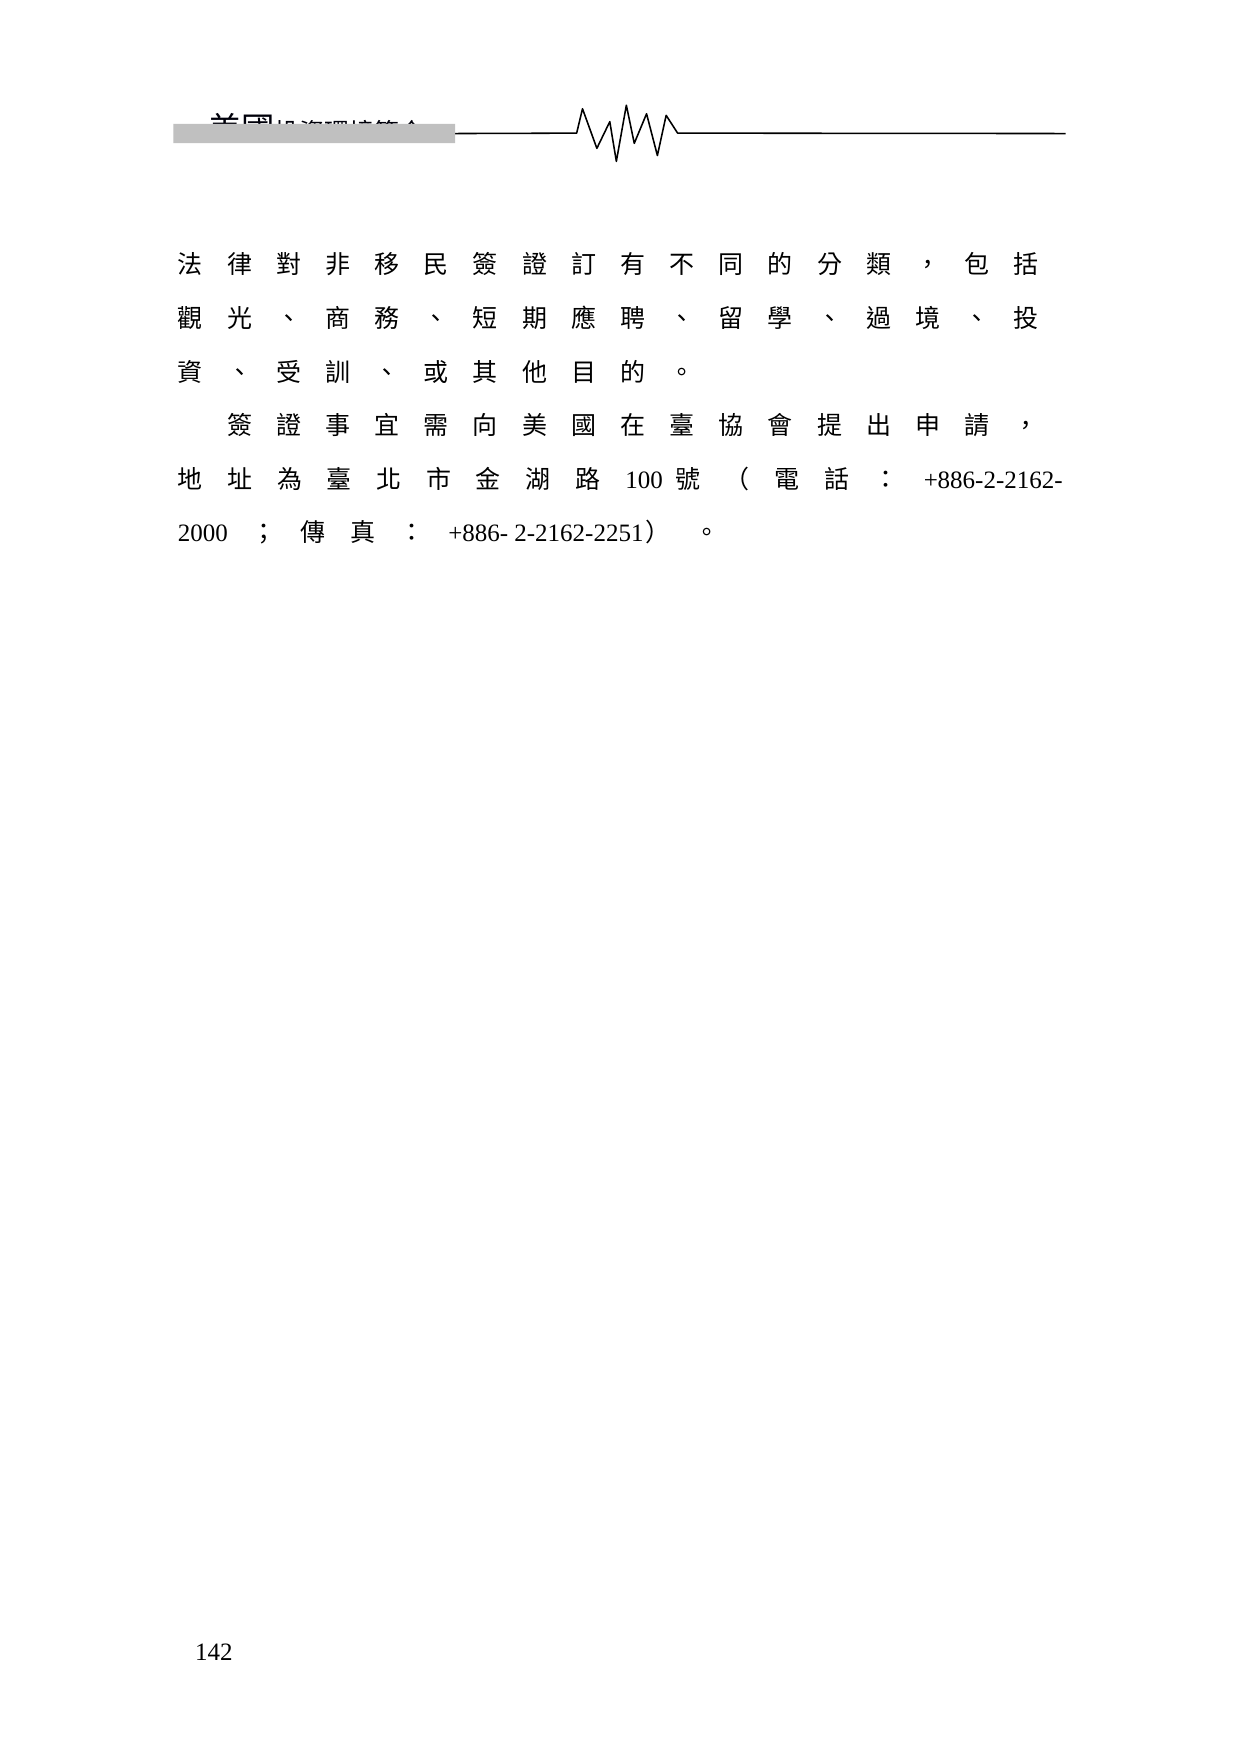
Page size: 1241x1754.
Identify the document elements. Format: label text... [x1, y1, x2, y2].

text 法律對非移民簽證訂有不同的分類，包括觀光、商務、短期應聘、留學、過境、投資、受訓、或其他目的。 [178, 236, 1063, 397]
text 簽證事宜需向美國在臺協會提出申請，地址為臺北市金湖路100號（電話：+886-2-2162-2000；傳真：+886- 2-2162-2251）。 [178, 397, 1063, 557]
